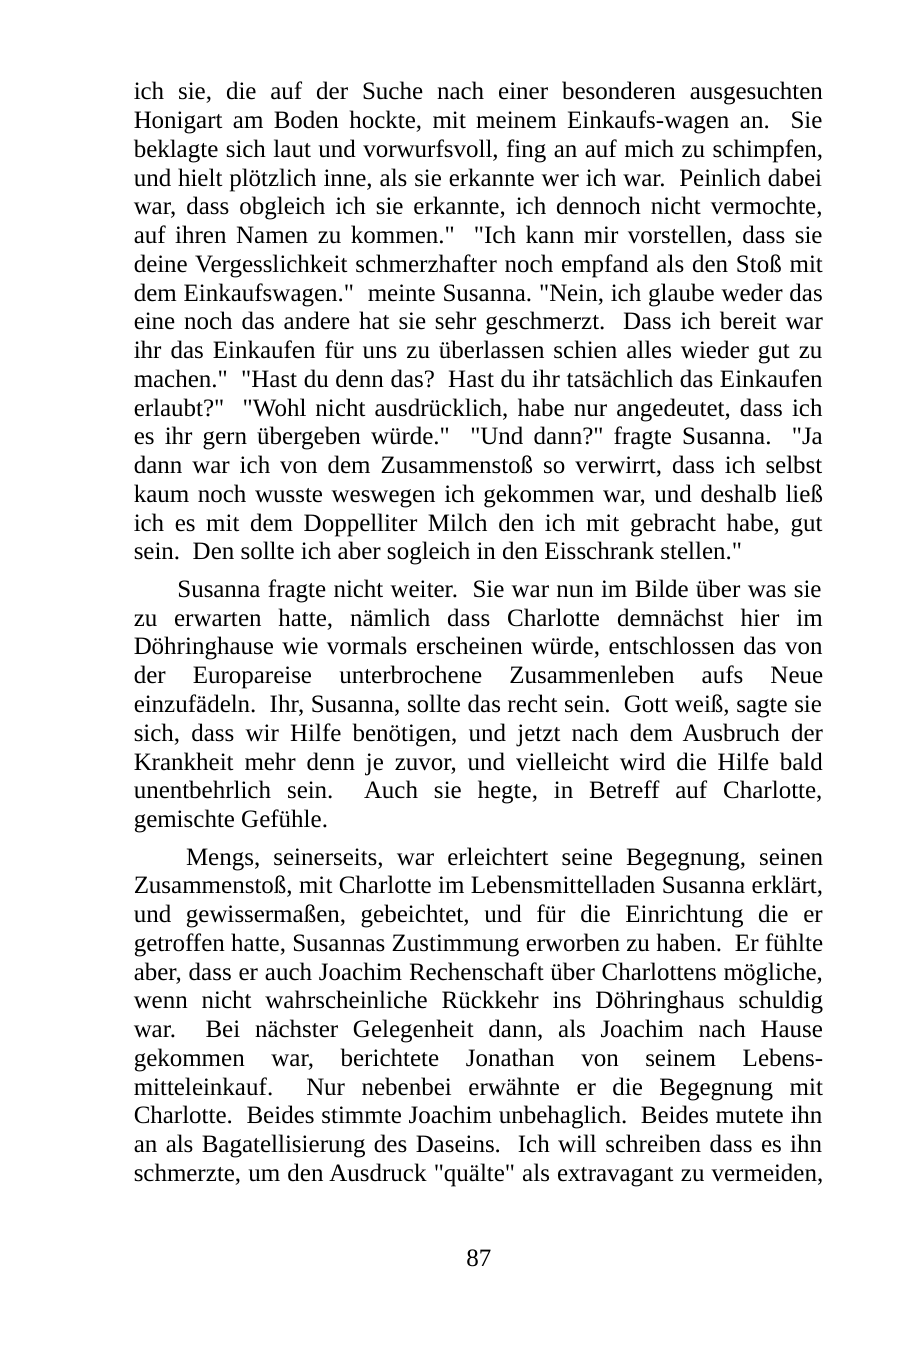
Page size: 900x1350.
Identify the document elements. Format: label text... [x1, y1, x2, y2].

text Susanna fragte nicht weiter. Sie war nun im Bilde über was sie zu erwarten hatte, nämlich dass Charlotte demnächst hier im Döhringhause wie vormals erscheinen würde, entschlossen das von der Europareise unterbrochene Zusammenleben aufs Neue einzufädeln. Ihr, Susanna, sollte das recht sein. Gott weiß, sagte sie sich, dass wir Hilfe benötigen, und jetzt nach dem Ausbruch der Krankheit mehr denn je zuvor, und vielleicht wird die Hilfe bald unentbehrlich sein. Auch sie hegte, in Betreff auf Charlotte, gemischte Gefühle. [133, 574, 823, 833]
text ich sie, die auf der Suche nach einer besonderen ausgesuchten Honigart am Boden hockte, mit meinem Einkaufs-wagen an. Sie beklagte sich laut und vorwurfsvoll, fing an auf mich zu schimpfen, und hielt plötzlich inne, als sie erkannte wer ich war. Peinlich dabei war, dass obgleich ich sie erkannte, ich dennoch nicht vermochte, auf ihren Namen zu kommen." "Ich kann mir vorstellen, dass sie deine Vergesslichkeit schmerzhafter noch empfand als den Stoß mit dem Einkaufswagen." meinte Susanna. "Nein, ich glaube weder das eine noch das andere hat sie sehr geschmerzt. Dass ich bereit war ihr das Einkaufen für uns zu überlassen schien alles wieder gut zu machen." "Hast du denn das? Hast du ihr tatsächlich das Einkaufen erlaubt?" "Wohl nicht ausdrücklich, habe nur angedeutet, dass ich es ihr gern übergeben würde." "Und dann?" fragte Susanna. "Ja dann war ich von dem Zusammenstoß so verwirrt, dass ich selbst kaum noch wusste weswegen ich gekommen war, und deshalb ließ ich es mit dem Doppelliter Milch den ich mit gebracht habe, gut sein. Den sollte ich aber sogleich in den Eisschrank stellen." [133, 76, 823, 565]
text Mengs, seinerseits, war erleichtert seine Begegnung, seinen Zusammenstoß, mit Charlotte im Lebensmittelladen Susanna erklärt, und gewissermaßen, gebeichtet, und für die Einrichtung die er getroffen hatte, Susannas Zustimmung erworben zu haben. Er fühlte aber, dass er auch Joachim Rechenschaft über Charlottens mögliche, wenn nicht wahrscheinliche Rückkehr ins Döhringhaus schuldig war. Bei nächster Gelegenheit dann, als Joachim nach Hause gekommen war, berichtete Jonathan von seinem Lebens-mitteleinkauf. Nur nebenbei erwähnte er die Begegnung mit Charlotte. Beides stimmte Joachim unbehaglich. Beides mutete ihn an als Bagatellisierung des Daseins. Ich will schreiben dass es ihn schmerzte, um den Ausdruck "quälte" als extravagant zu vermeiden, [133, 842, 823, 1187]
